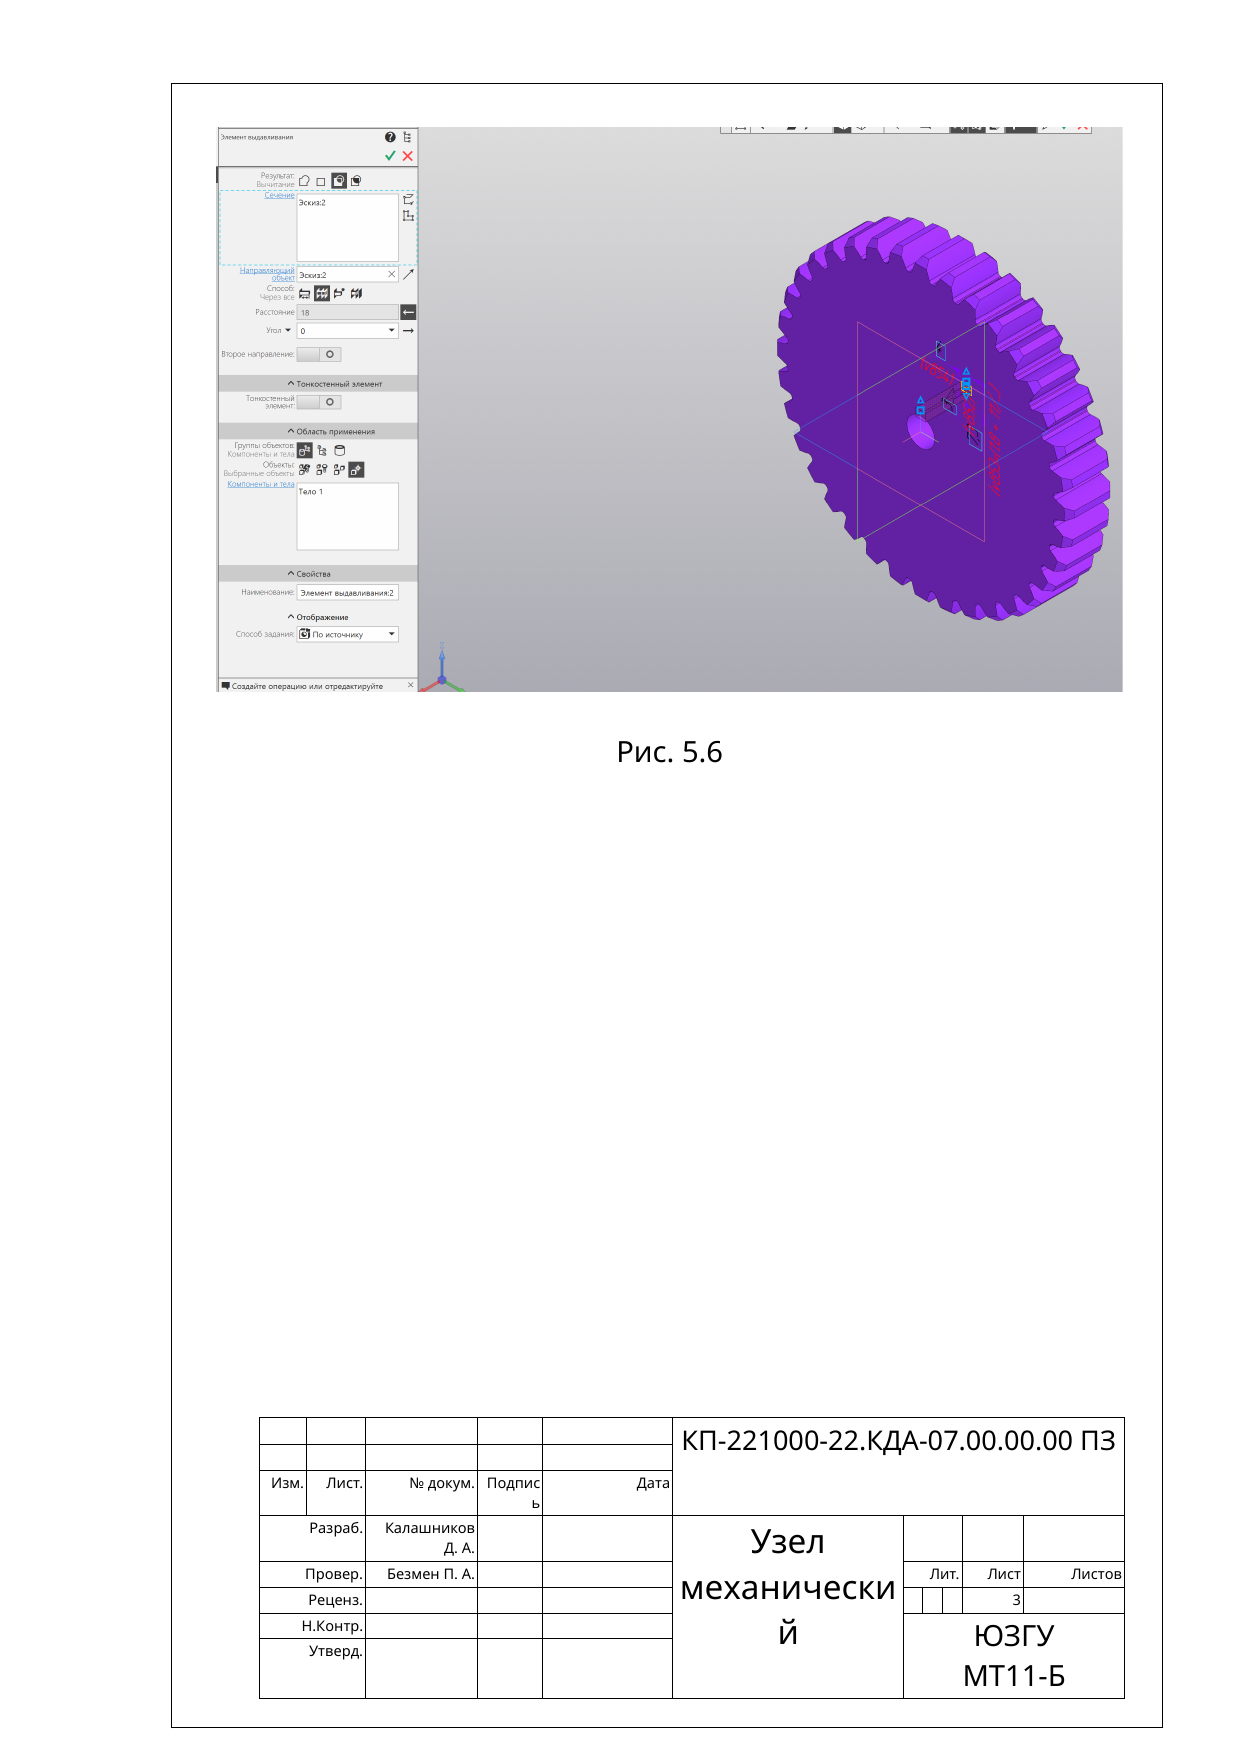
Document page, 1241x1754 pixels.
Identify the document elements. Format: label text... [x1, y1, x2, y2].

text Рис. 5.6 [216, 732, 1123, 771]
picture [216, 127, 1123, 692]
